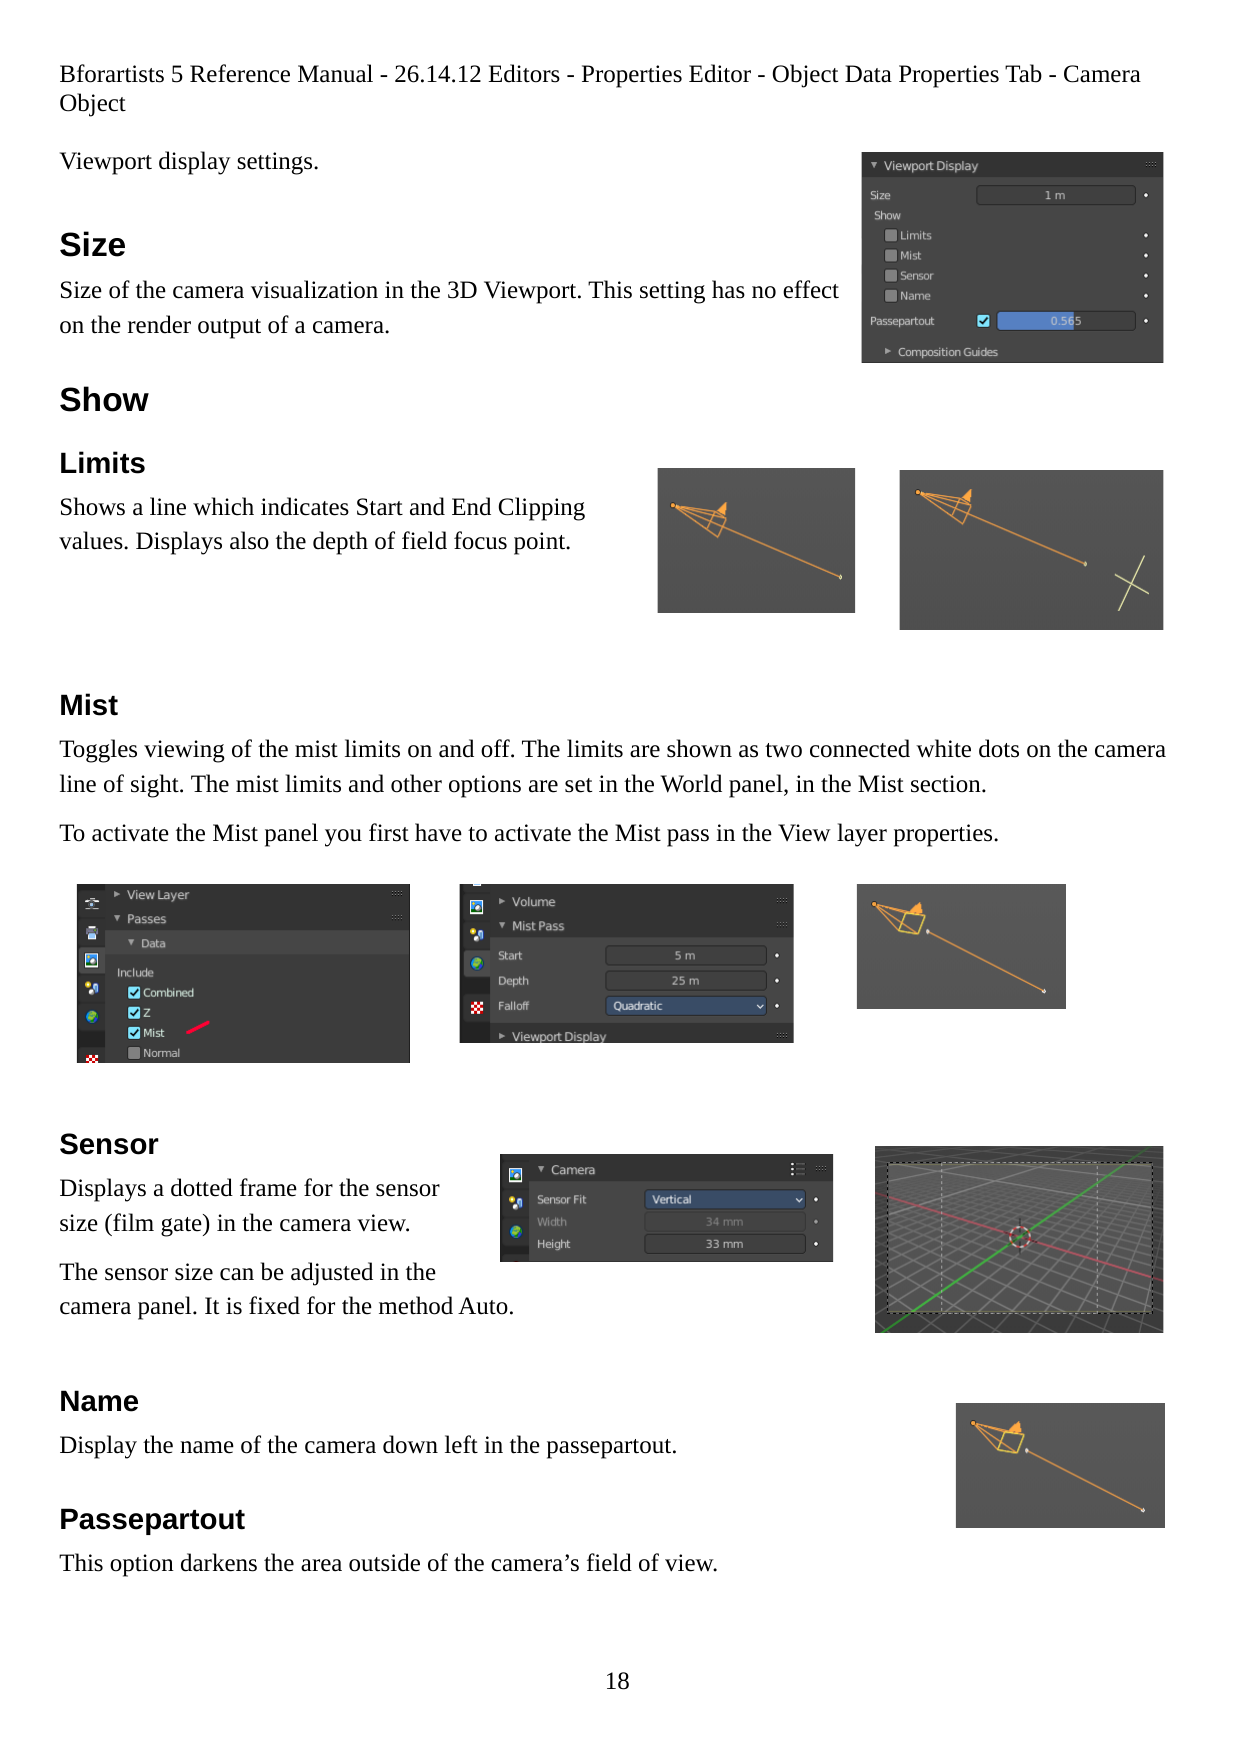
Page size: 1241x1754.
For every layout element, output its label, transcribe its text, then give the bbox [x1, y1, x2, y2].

text This option darkens the area outside of the camera’s field of view. [59, 1548, 1181, 1577]
picture [875, 1146, 1164, 1333]
subtitle Passepartout [59, 1502, 1181, 1536]
subtitle Mist [59, 688, 1181, 722]
subtitle Sensor [59, 1127, 1181, 1161]
text [856, 492, 899, 555]
text Size of the camera visualization in the 3D Viewport. This setting has no effect on the render output of a camera. [59, 276, 861, 339]
picture [76, 884, 410, 1063]
picture [955, 1403, 1165, 1528]
text The sensor size can be adjusted in the camera panel. It is fixed for the method Auto. [59, 1257, 875, 1320]
picture [657, 468, 856, 613]
picture [459, 884, 794, 1043]
text Toggles viewing of the mist limits on and off. The limits are shown as two connected white dots on the camera line of sight. The mist limits and other options are set in the World panel, in the Mist section. [59, 734, 1181, 798]
text [834, 1173, 875, 1236]
text To activate the Mist panel you first have to activate the Mist pass in the View layer properties. [59, 818, 1181, 847]
subtitle Size [59, 224, 861, 263]
subtitle [1164, 224, 1181, 263]
subtitle Name [59, 1383, 1181, 1417]
picture [856, 884, 1066, 1009]
subtitle Limits [59, 446, 1181, 479]
picture [500, 1154, 834, 1262]
text Displays a dotted frame for the sensor size (film gate) in the camera view. [59, 1173, 500, 1236]
picture [899, 470, 1164, 630]
subtitle Show [59, 380, 1181, 418]
picture [861, 152, 1164, 363]
text Viewport display settings. [59, 146, 1181, 175]
text Shows a line which indicates Start and End Clipping values. Displays also the depth of field focus point. [59, 492, 657, 555]
text Display the name of the camera down left in the passepartout. [59, 1430, 955, 1458]
